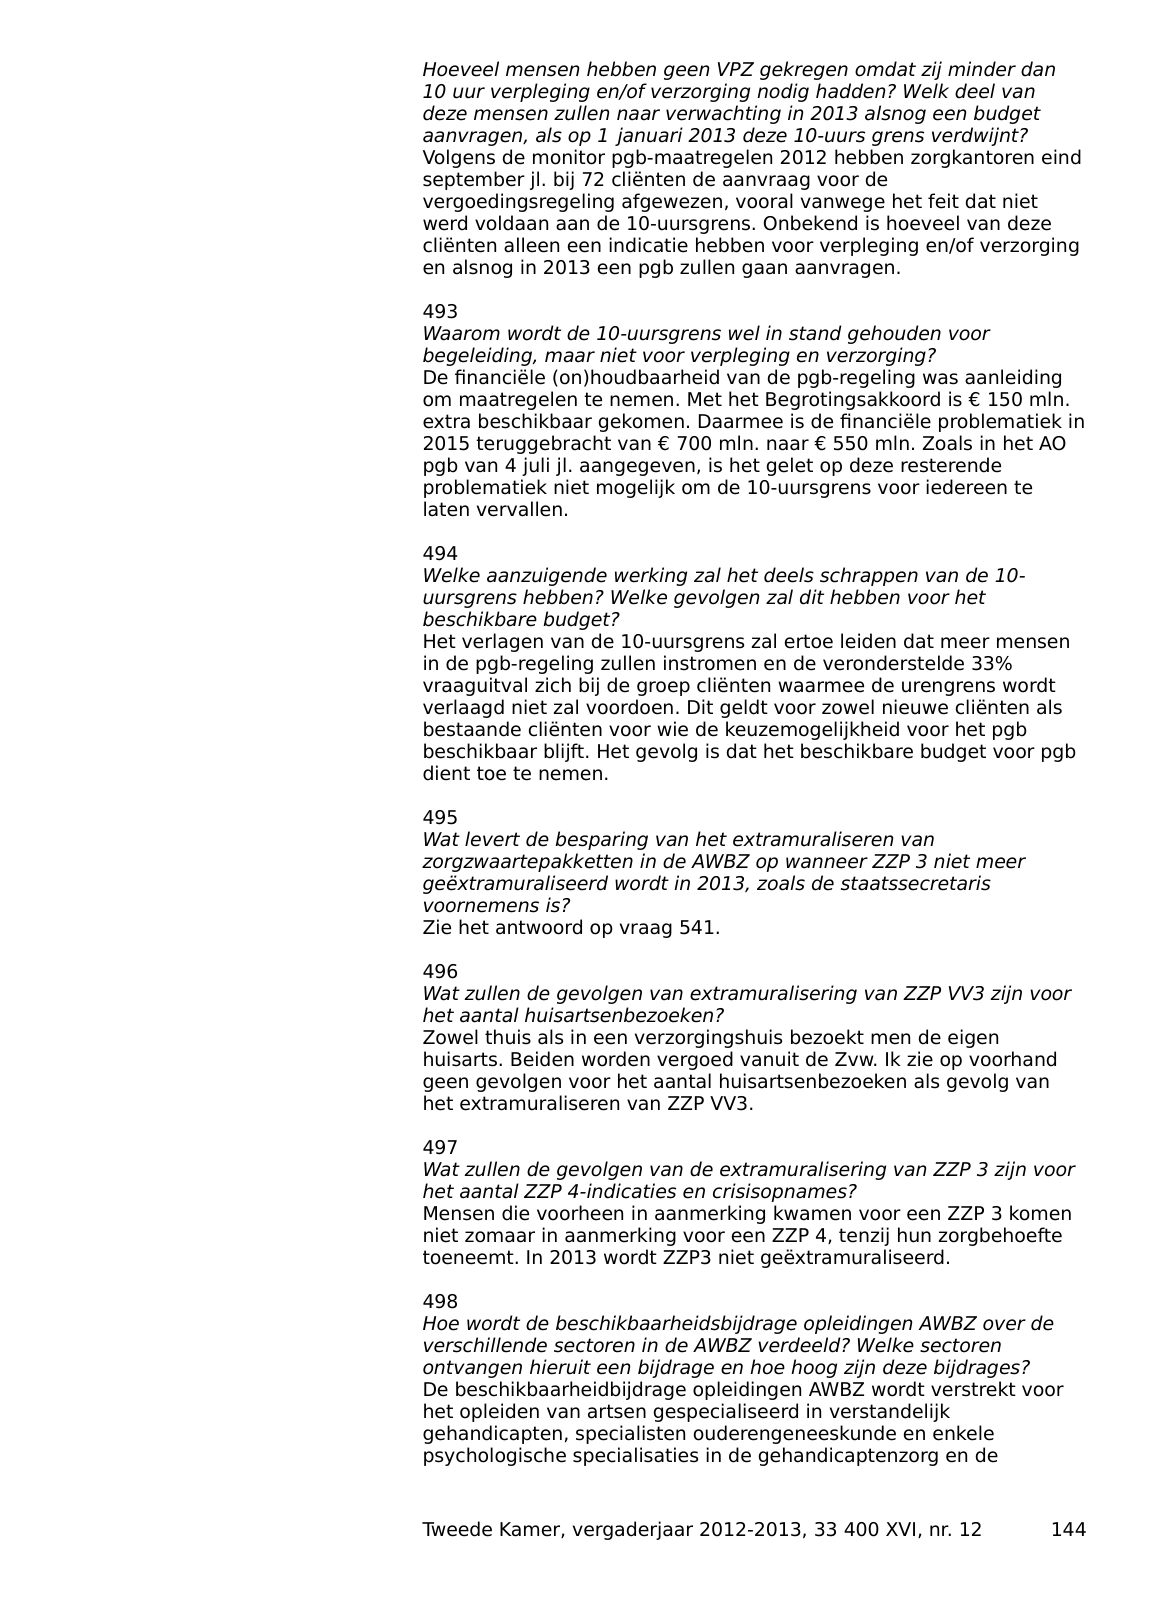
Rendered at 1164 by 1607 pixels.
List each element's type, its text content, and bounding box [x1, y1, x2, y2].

text De beschikbaarheidbijdrage opleidingen AWBZ wordt verstrekt voor het opleiden van artsen gespecialiseerd in verstandelijk gehandicapten, specialisten ouderengeneeskunde en enkele psychologische specialisaties in de gehandicaptenzorg en de [422, 1379, 1087, 1467]
text 493 [422, 301, 1087, 323]
text Zie het antwoord op vraag 541. [422, 917, 1087, 939]
text Hoeveel mensen hebben geen VPZ gekregen omdat zij minder dan 10 uur verpleging en/of verzorging nodig hadden? Welk deel van deze mensen zullen naar verwachting in 2013 alsnog een budget aanvragen, als op 1 januari 2013 deze 10-uurs grens verdwijnt? [422, 59, 1087, 147]
text Wat levert de besparing van het extramuraliseren van zorgzwaartepakketten in de AWBZ op wanneer ZZP 3 niet meer geëxtramuraliseerd wordt in 2013, zoals de staatssecretaris voornemens is? [422, 829, 1087, 917]
text Zowel thuis als in een verzorgingshuis bezoekt men de eigen huisarts. Beiden worden vergoed vanuit de Zvw. Ik zie op voorhand geen gevolgen voor het aantal huisartsenbezoeken als gevolg van het extramuraliseren van ZZP VV3. [422, 1027, 1087, 1115]
text 496 [422, 961, 1087, 983]
text Mensen die voorheen in aanmerking kwamen voor een ZZP 3 komen niet zomaar in aanmerking voor een ZZP 4, tenzij hun zorgbehoefte toeneemt. In 2013 wordt ZZP3 niet geëxtramuraliseerd. [422, 1203, 1087, 1269]
text Welke aanzuigende werking zal het deels schrappen van de 10-uursgrens hebben? Welke gevolgen zal dit hebben voor het beschikbare budget? [422, 565, 1087, 631]
text Waarom wordt de 10-uursgrens wel in stand gehouden voor begeleiding, maar niet voor verpleging en verzorging? [422, 323, 1087, 367]
text De financiële (on)houdbaarheid van de pgb-regeling was aanleiding om maatregelen te nemen. Met het Begrotingsakkoord is € 150 mln. extra beschikbaar gekomen. Daarmee is de financiële problematiek in 2015 teruggebracht van € 700 mln. naar € 550 mln. Zoals in het AO pgb van 4 juli jl. aangegeven, is het gelet op deze resterende problematiek niet mogelijk om de 10-uursgrens voor iedereen te laten vervallen. [422, 367, 1087, 521]
text 494 [422, 543, 1087, 565]
text 497 [422, 1137, 1087, 1159]
text Wat zullen de gevolgen van de extramuralisering van ZZP 3 zijn voor het aantal ZZP 4-indicaties en crisisopnames? [422, 1159, 1087, 1203]
text Wat zullen de gevolgen van extramuralisering van ZZP VV3 zijn voor het aantal huisartsenbezoeken? [422, 983, 1087, 1027]
text Hoe wordt de beschikbaarheidsbijdrage opleidingen AWBZ over de verschillende sectoren in de AWBZ verdeeld? Welke sectoren ontvangen hieruit een bijdrage en hoe hoog zijn deze bijdrages? [422, 1313, 1087, 1379]
text Volgens de monitor pgb-maatregelen 2012 hebben zorgkantoren eind september jl. bij 72 cliënten de aanvraag voor de vergoedingsregeling afgewezen, vooral vanwege het feit dat niet werd voldaan aan de 10-uursgrens. Onbekend is hoeveel van deze cliënten alleen een indicatie hebben voor verpleging en/of verzorging en alsnog in 2013 een pgb zullen gaan aanvragen. [422, 147, 1087, 279]
text 495 [422, 807, 1087, 829]
text 498 [422, 1291, 1087, 1313]
text Het verlagen van de 10-uursgrens zal ertoe leiden dat meer mensen in de pgb-regeling zullen instromen en de veronderstelde 33% vraaguitval zich bij de groep cliënten waarmee de urengrens wordt verlaagd niet zal voordoen. Dit geldt voor zowel nieuwe cliënten als bestaande cliënten voor wie de keuzemogelijkheid voor het pgb beschikbaar blijft. Het gevolg is dat het beschikbare budget voor pgb dient toe te nemen. [422, 631, 1087, 785]
